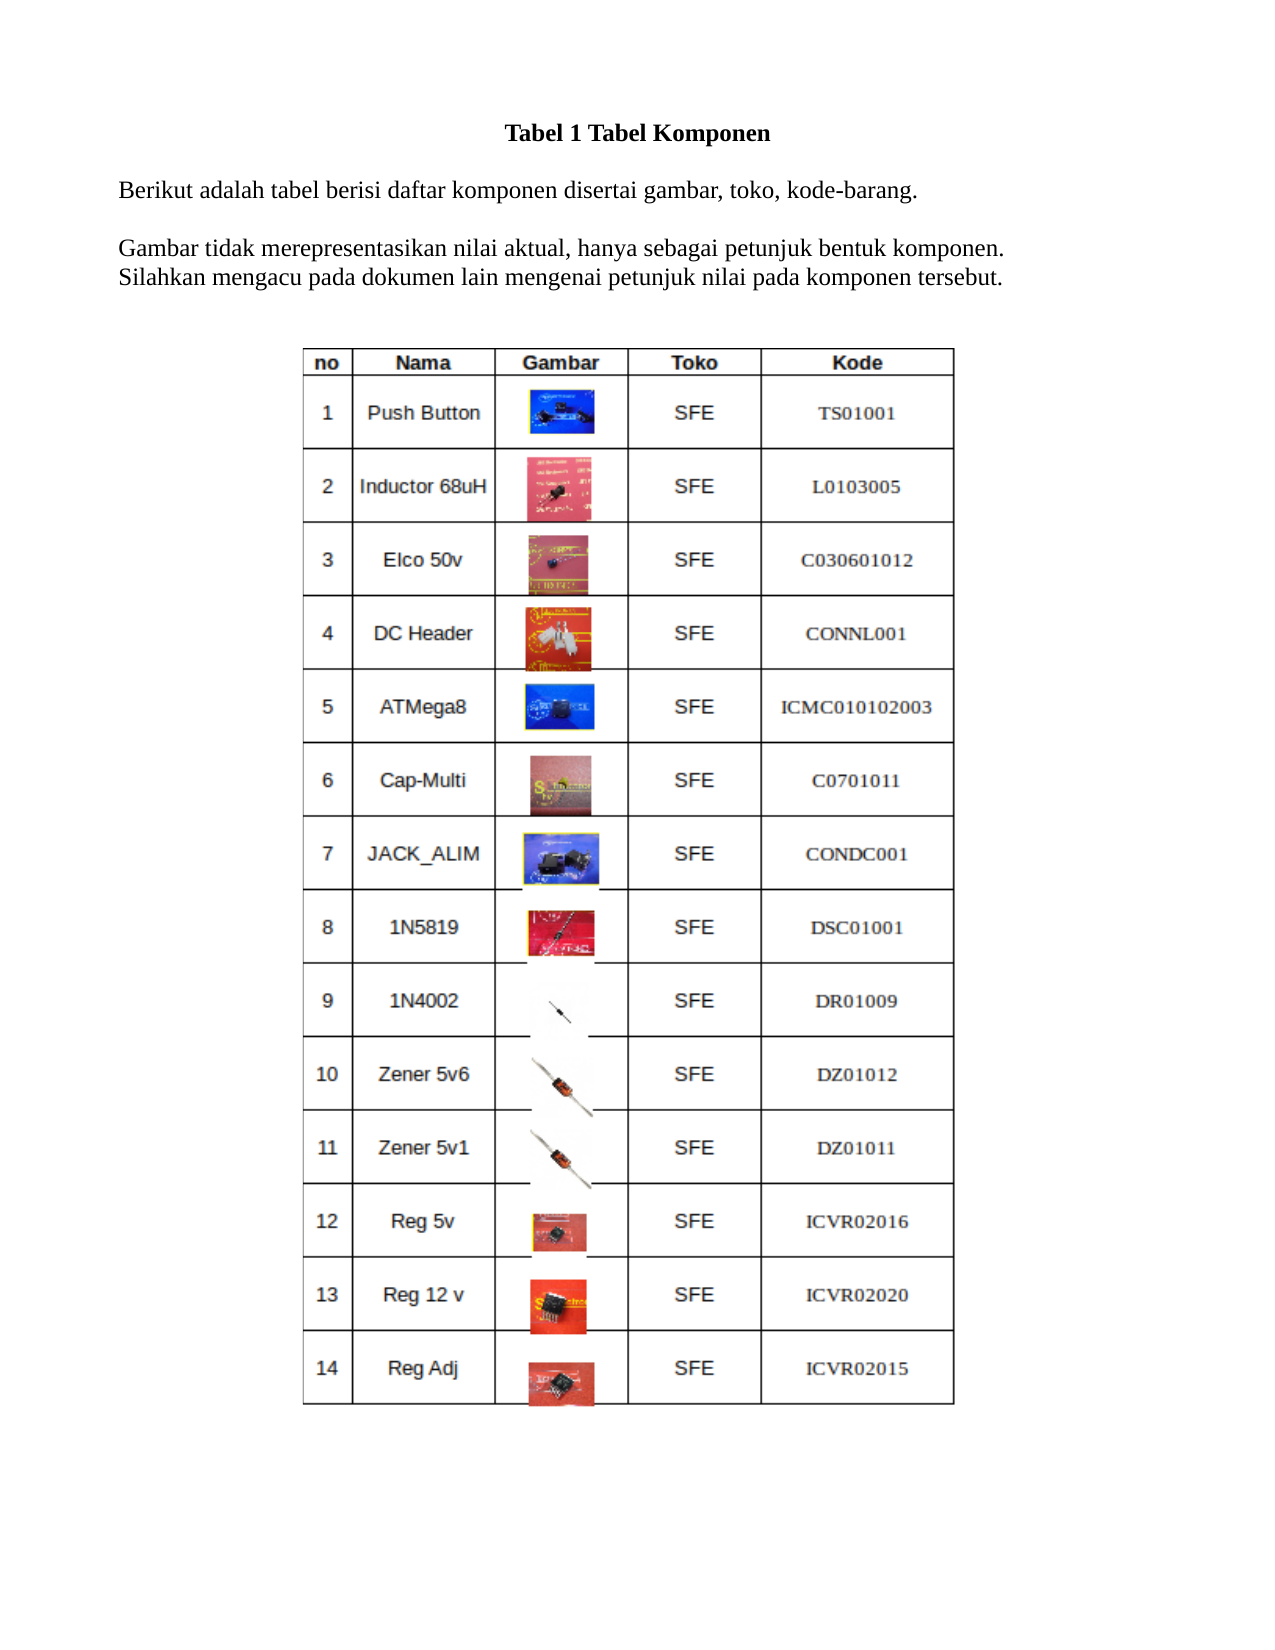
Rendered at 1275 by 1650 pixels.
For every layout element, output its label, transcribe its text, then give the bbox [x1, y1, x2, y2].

text Berikut adalah tabel berisi daftar komponen disertai gambar, toko, kode-barang. [118, 176, 1157, 204]
picture [302, 348, 1091, 1419]
text Tabel 1 Tabel Komponen [118, 118, 1157, 147]
text Silahkan mengacu pada dokumen lain mengenai petunjuk nilai pada komponen tersebut. [118, 262, 1157, 291]
text Gambar tidak merepresentasikan nilai aktual, hanya sebagai petunjuk bentuk komponen. [118, 233, 1157, 262]
